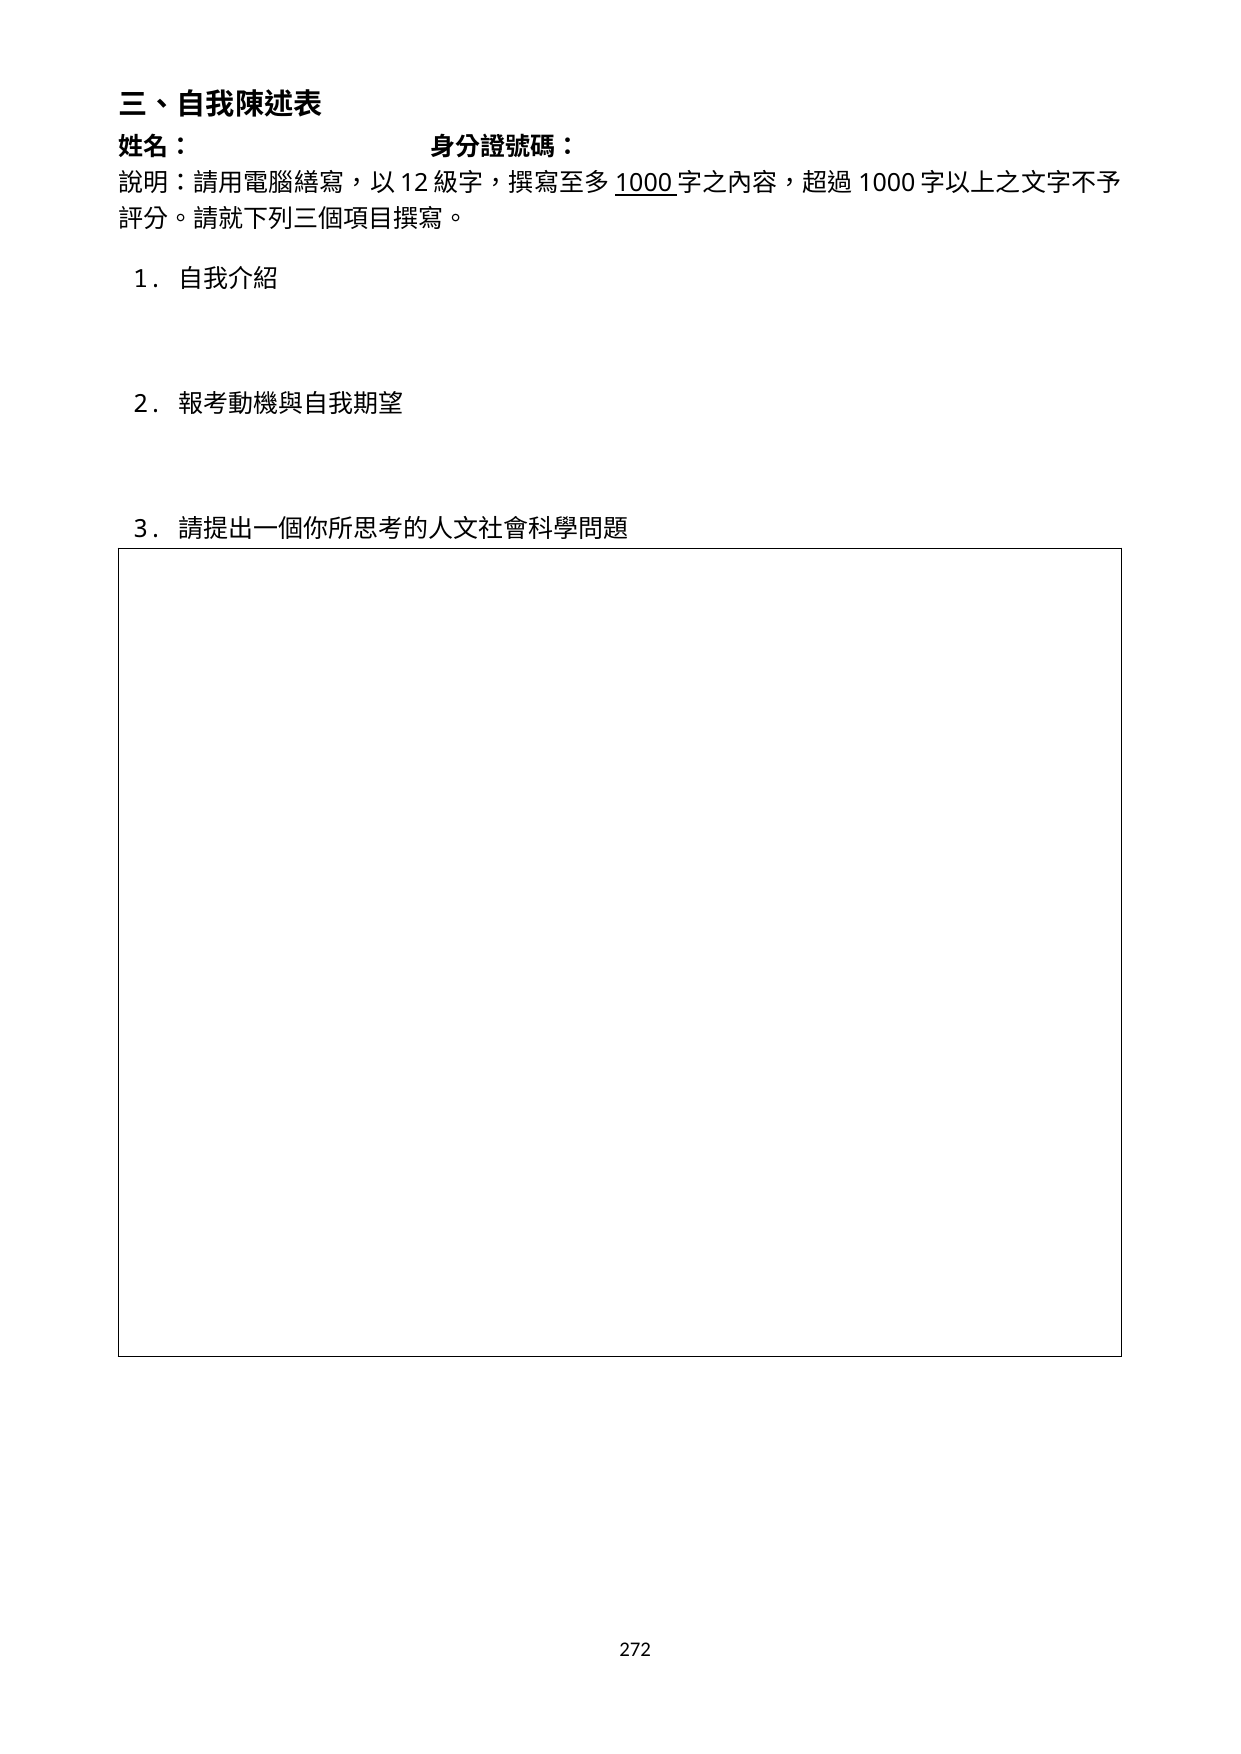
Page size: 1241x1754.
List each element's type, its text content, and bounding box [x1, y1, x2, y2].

list 請提出一個你所思考的人文社會科學問題 [133, 485, 1122, 548]
list 自我介紹 [133, 235, 1122, 298]
table_header [119, 549, 1121, 1356]
text 說明：請用電腦繕寫，以12級字，撰寫至多1000字之內容，超過1000字以上之文字不予評分。請就下列三個項目撰寫。 [118, 163, 1122, 235]
text 姓名： 身分證號碼： [118, 126, 1122, 163]
list 報考動機與自我期望 [133, 360, 1122, 423]
text 三、自我陳述表 [118, 66, 1122, 126]
